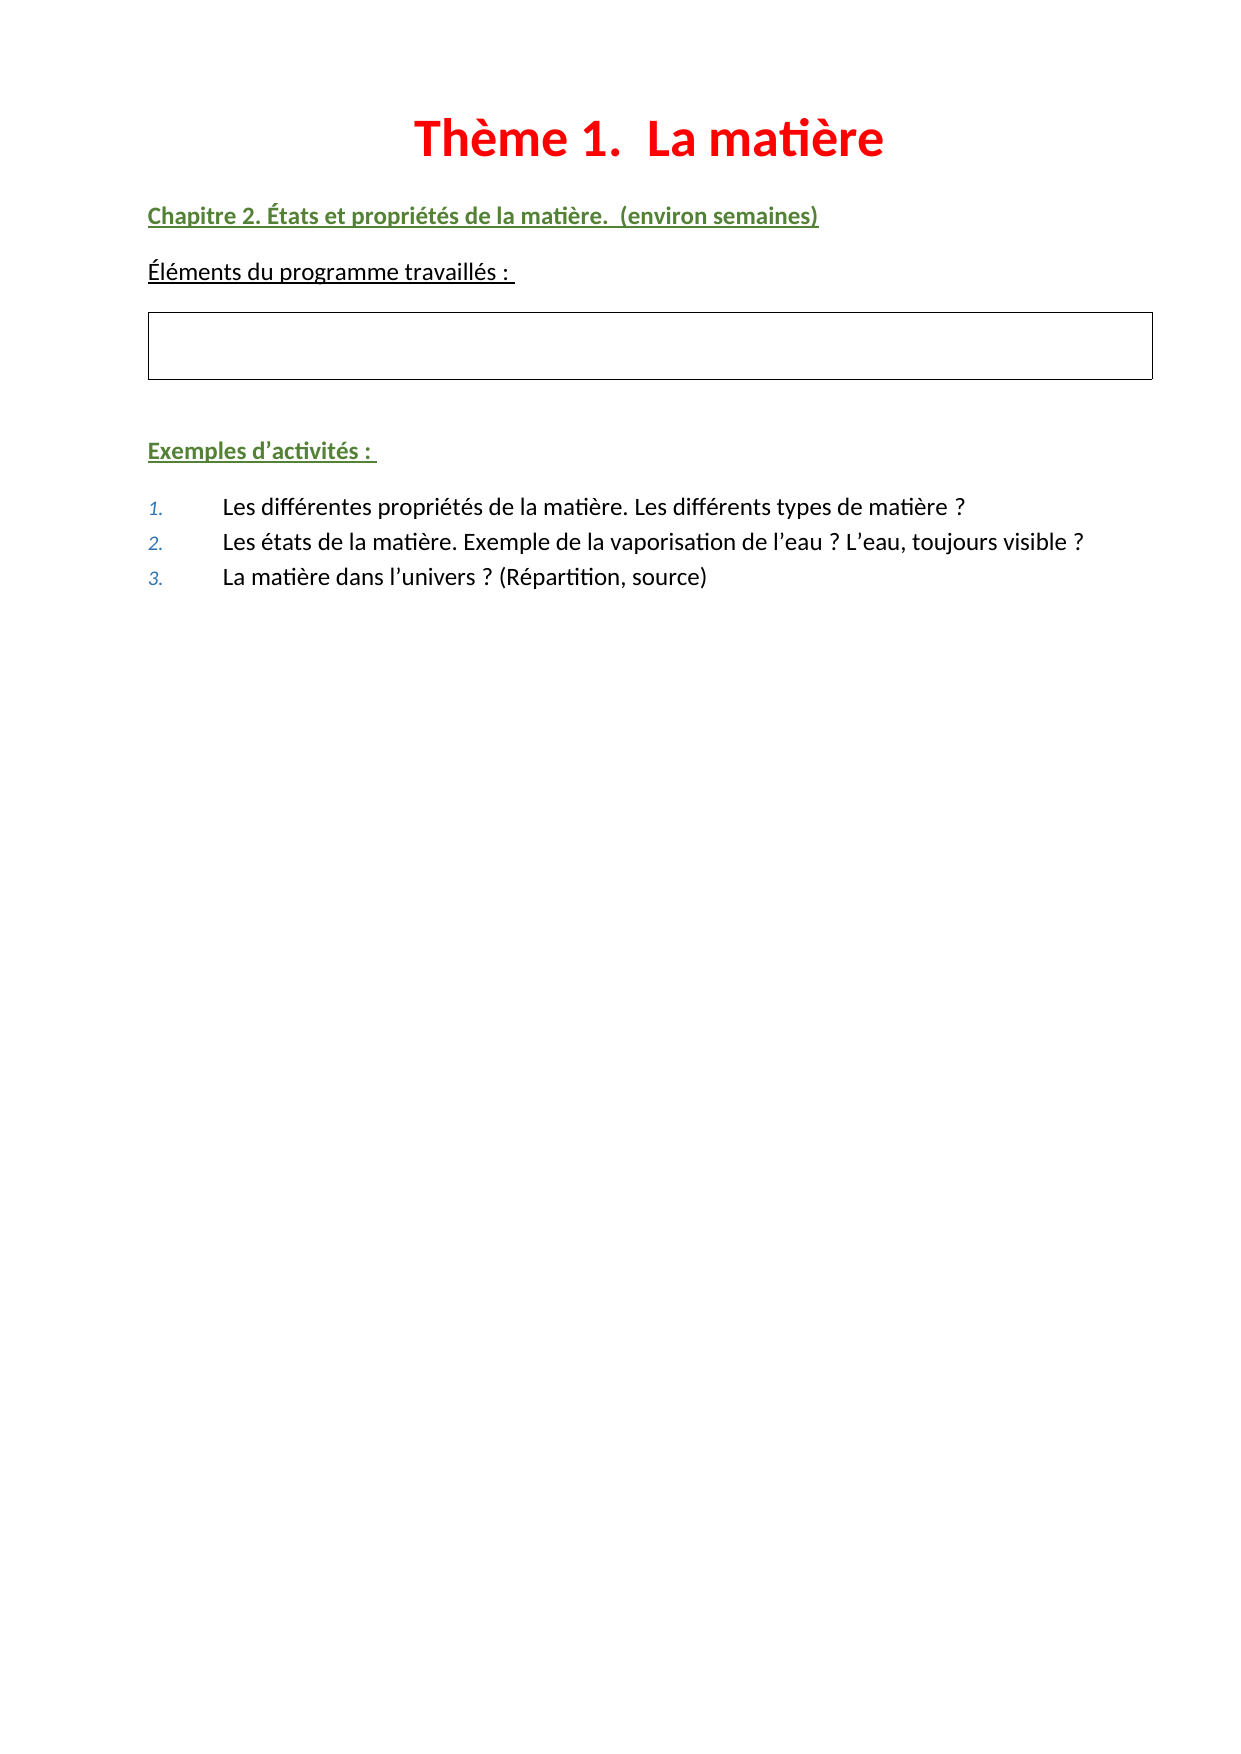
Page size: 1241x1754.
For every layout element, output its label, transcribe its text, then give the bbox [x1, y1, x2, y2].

text Thème 1. La matière [148, 103, 1152, 169]
table_header [149, 313, 1152, 379]
text Chapitre 2. États et propriétés de la matière. (environ semaines) [148, 200, 1152, 231]
list Les états de la matière. Exemple de la vaporisation de l’eau ? L’eau, toujours visible ? [148, 526, 1152, 556]
list La matière dans l’univers ? (Répartition, source) [148, 561, 1152, 591]
text Exemples d’activités : [148, 435, 1152, 466]
list Les différentes propriétés de la matière. Les différents types de matière ? [148, 491, 1152, 521]
text Éléments du programme travaillés : [148, 256, 1152, 287]
